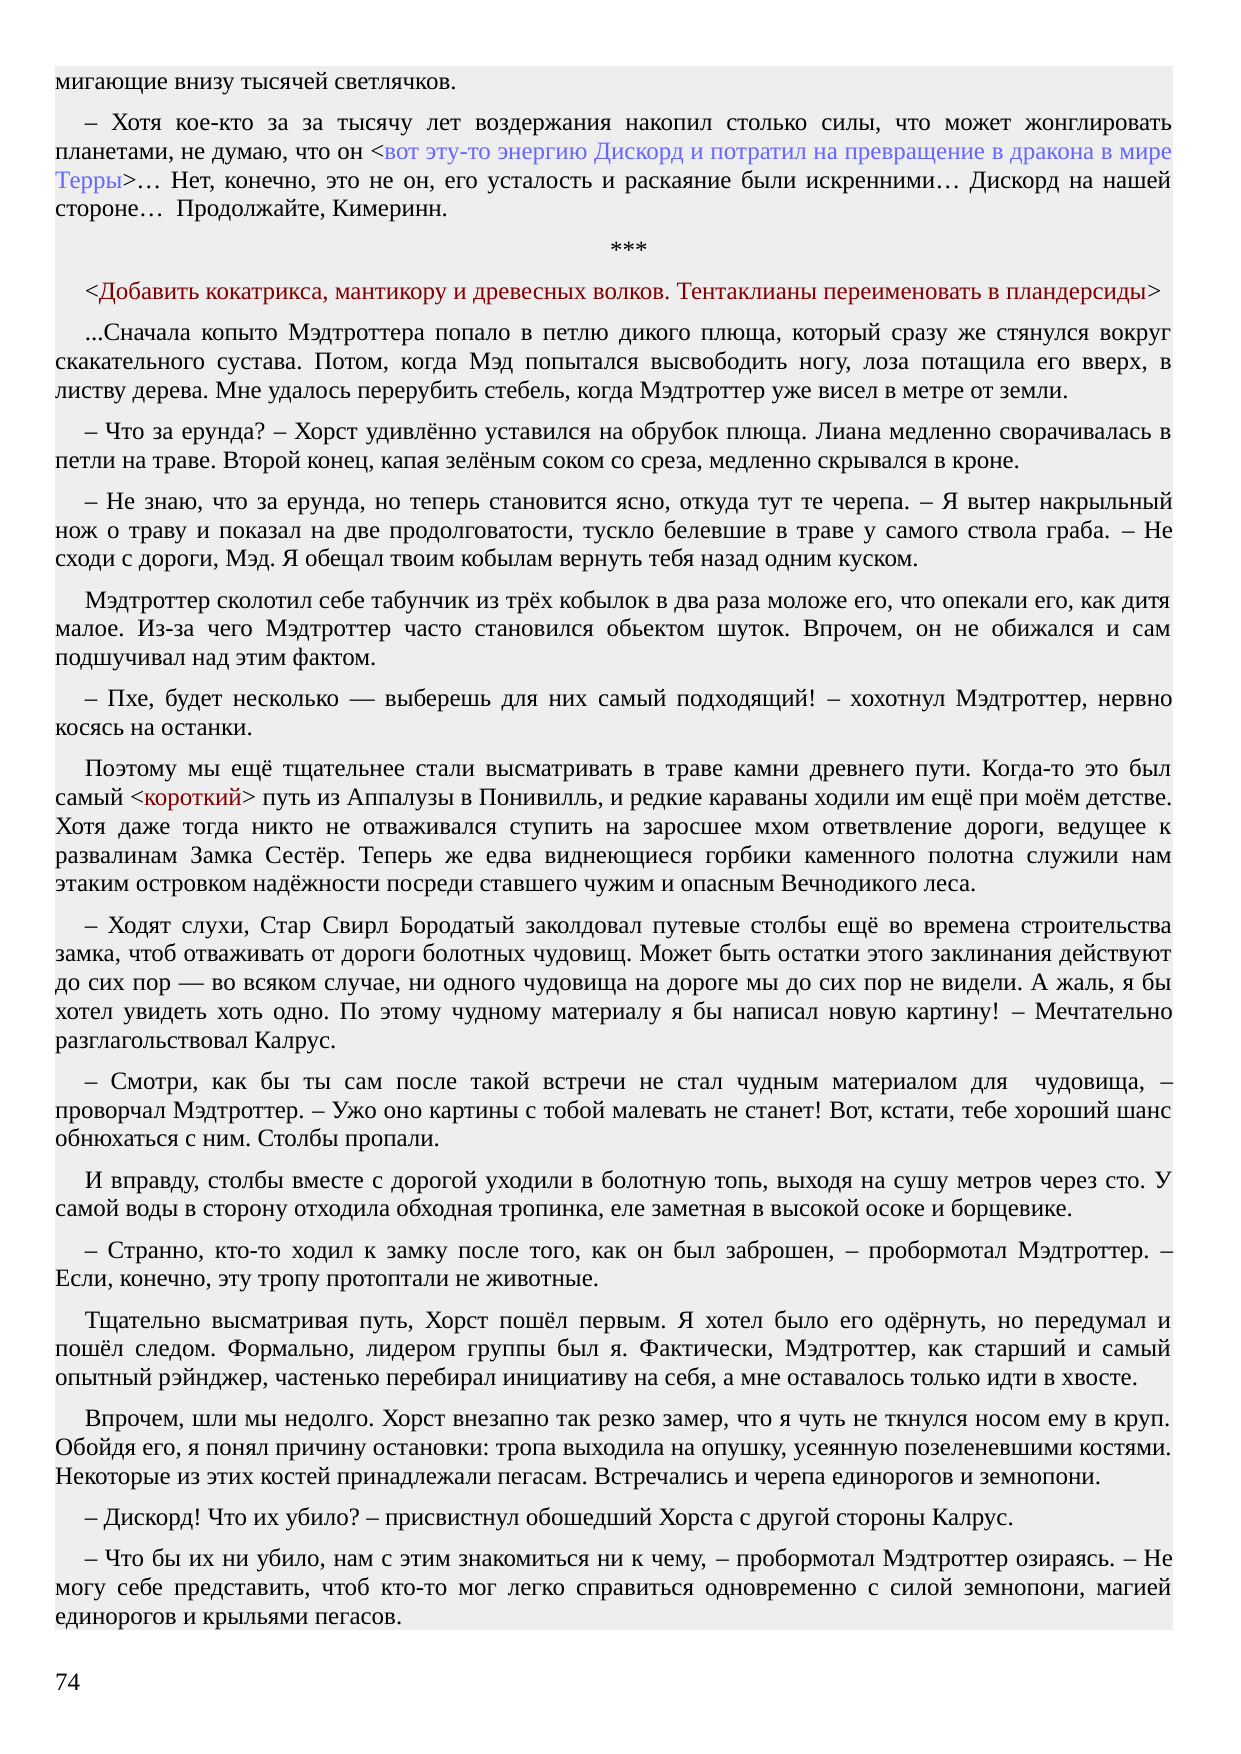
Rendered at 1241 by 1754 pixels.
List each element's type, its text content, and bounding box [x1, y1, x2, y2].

text – Странно, кто-то ходил к замку после того, как он был заброшен, – пробормотал Мэдтроттер. – Если, конечно, эту тропу протоптали не животные. [55, 1235, 1173, 1292]
text – Что бы их ни убило, нам с этим знакомиться ни к чему, – пробормотал Мэдтроттер озираясь. – Не могу себе представить, чтоб кто-то мог легко справиться одновременно с силой земнопони, магией единорогов и крыльями пегасов. [55, 1543, 1173, 1630]
text – Хотя кое-кто за за тысячу лет воздержания накопил столько силы, что может жонглировать планетами, не думаю, что он <вот эту-то энергию Дискорд и потратил на превращение в дракона в мире Терры>… Нет, конечно, это не он, его усталость и раскаяние были искренними… Дискорд на нашей стороне… Продолжайте, Кимеринн. [55, 107, 1173, 222]
text Впрочем, шли мы недолго. Хорст внезапно так резко замер, что я чуть не ткнулся носом ему в круп. Обойдя его, я понял причину остановки: тропа выходила на опушку, усеянную позеленевшими костями. Некоторые из этих костей принадлежали пегасам. Встречались и черепа единорогов и земнопони. [55, 1403, 1173, 1490]
text ...Сначала копыто Мэдтроттера попало в петлю дикого плюща, который сразу же стянулся вокруг скакательного сустава. Потом, когда Мэд попытался высвободить ногу, лоза потащила его вверх, в листву дерева. Мне удалось перерубить стебель, когда Мэдтроттер уже висел в метре от земли. [55, 317, 1173, 403]
text – Ходят слухи, Стар Cвирл Бородатый заколдовал путевые столбы ещё во времена строительства замка, чтоб отваживать от дороги болотных чудовищ. Может быть остатки этого заклинания действуют до сих пор — во всяком случае, ни одного чудовища на дороге мы до сих пор не видели. А жаль, я бы хотел увидеть хоть одно. По этому чудному материалу я бы написал новую картину! – Мечтательно разглагольствовал Калрус. [55, 910, 1173, 1053]
text – Дискорд! Что их убило? – присвистнул обошедший Хорста с другой стороны Калрус. [55, 1502, 1173, 1531]
text мигающие внизу тысячей светлячков. [55, 66, 1173, 95]
text Тщательно высматривая путь, Хорст пошёл первым. Я хотел было его одёрнуть, но передумал и пошёл следом. Формально, лидером группы был я. Фактически, Мэдтроттер, как старший и самый опытный рэйнджер, частенько перебирал инициативу на себя, а мне оставалось только идти в хвосте. [55, 1305, 1173, 1391]
text И вправду, столбы вместе с дорогой уходили в болотную топь, выходя на сушу метров через сто. У самой воды в сторону отходила обходная тропинка, еле заметная в высокой осоке и борщевике. [55, 1165, 1173, 1222]
text – Смотри, как бы ты сам после такой встречи не стал чудным материалом для чудовища, – проворчал Мэдтроттер. – Ужо оно картины с тобой малевать не станет! Вот, кстати, тебе хороший шанс обнюхаться с ним. Столбы пропали. [55, 1066, 1173, 1152]
text Поэтому мы ещё тщательнее стали высматривать в траве камни древнего пути. Когда-то это был самый <короткий> путь из Аппалузы в Понивилль, и редкие караваны ходили им ещё при моём детстве. Хотя даже тогда никто не отваживался ступить на заросшее мхом ответвление дороги, ведущее к развалинам Замка Сестёр. Теперь же едва виднеющиеся горбики каменного полотна служили нам этаким островком надёжности посреди ставшего чужим и опасным Вечнодикого леса. [55, 753, 1173, 897]
text Мэдтроттер сколотил себе табунчик из трёх кобылок в два раза моложе его, что опекали его, как дитя малое. Из-за чего Мэдтроттер часто становился обьектом шуток. Впрочем, он не обижался и сам подшучивал над этим фактом. [55, 585, 1173, 671]
text <Добавить кокатрикса, мантикору и древесных волков. Тентаклианы переименовать в пландерсиды> [55, 276, 1173, 305]
text – Пхе, будет несколько — выберешь для них самый подходящий! – хохотнул Мэдтроттер, нервно косясь на останки. [55, 683, 1173, 741]
text *** [55, 235, 1173, 263]
text – Что за ерунда? – Хорст удивлённо уставился на обрубок плюща. Лиана медленно сворачивалась в петли на траве. Второй конец, капая зелёным соком со среза, медленно скрывался в кроне. [55, 416, 1173, 473]
text – Не знаю, что за ерунда, но теперь становится ясно, откуда тут те черепа. – Я вытер накрыльный нож о траву и показал на две продолговатости, тускло белевшие в траве у самого ствола граба. – Не сходи с дороги, Мэд. Я обещал твоим кобылам вернуть тебя назад одним куском. [55, 486, 1173, 572]
